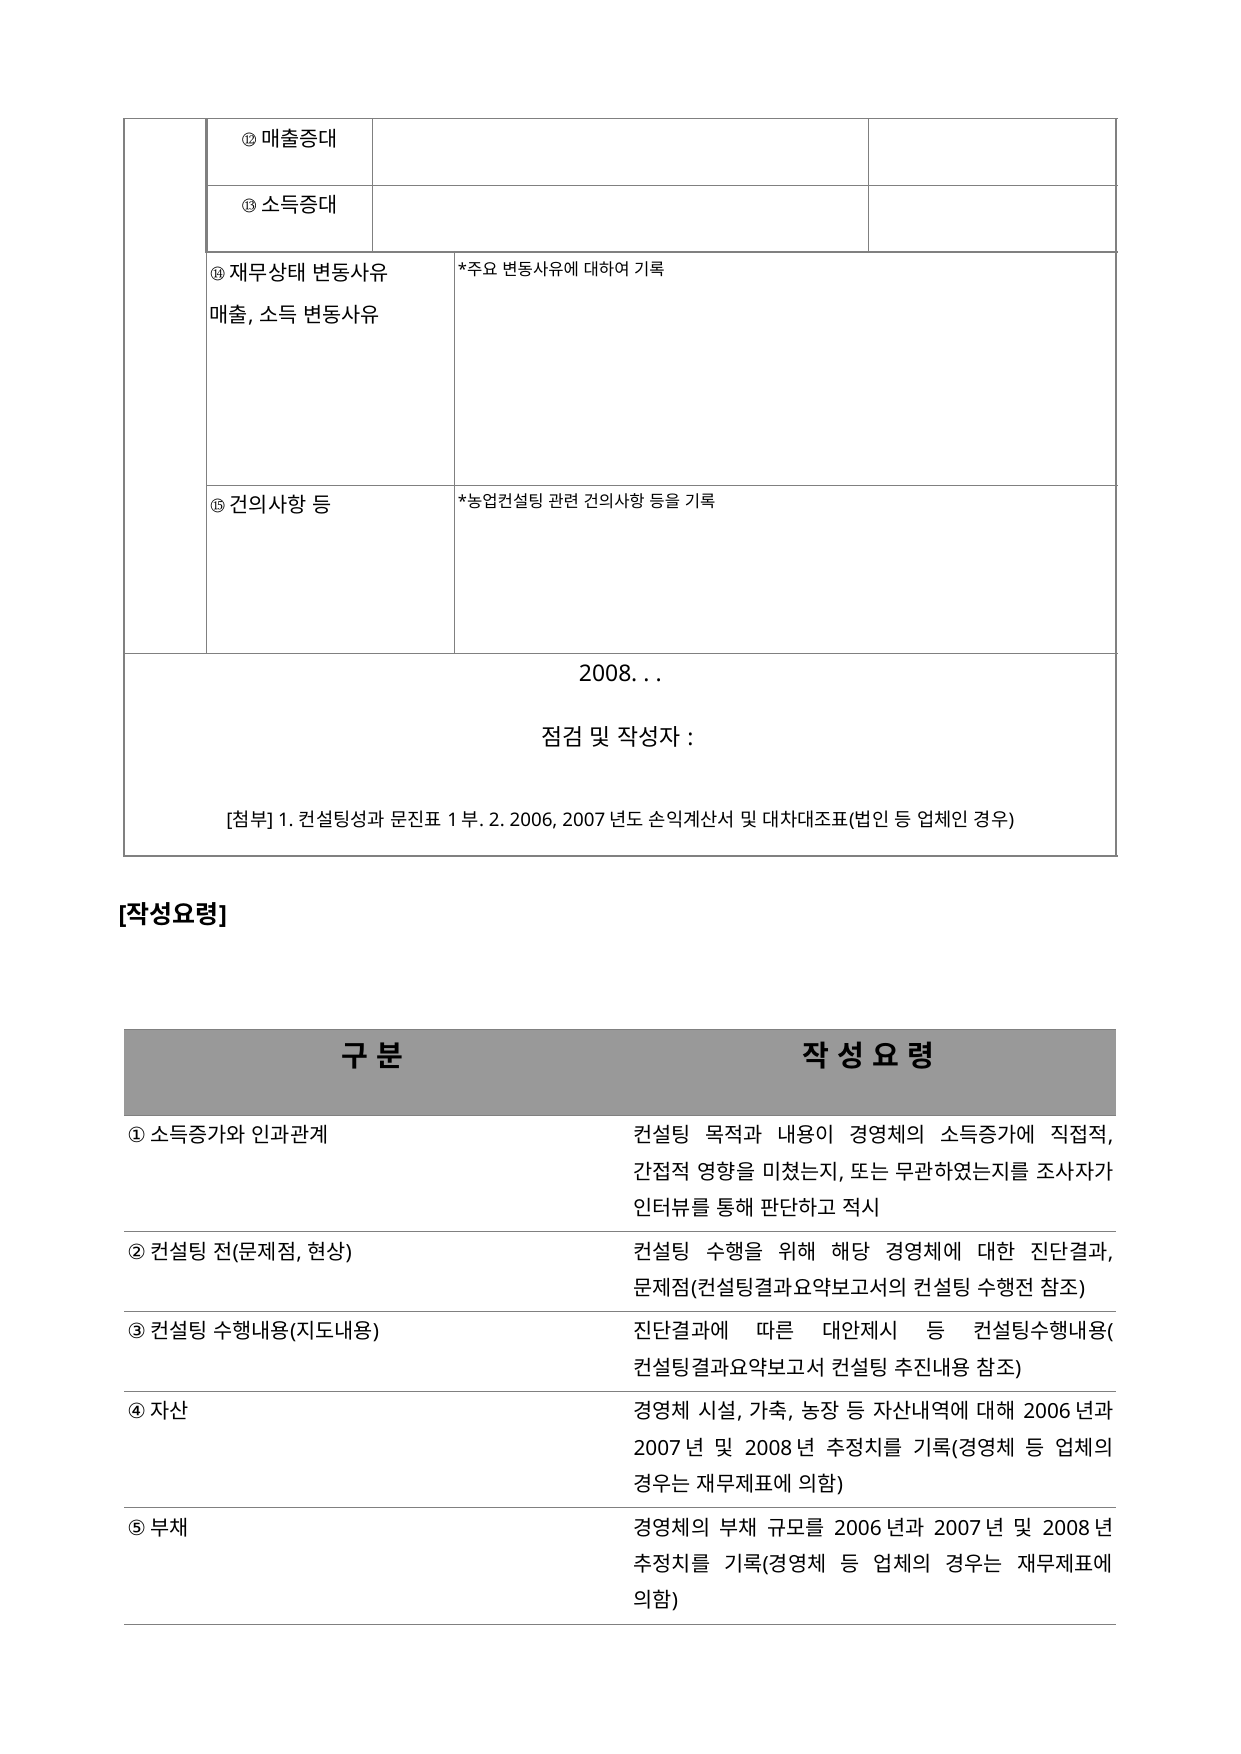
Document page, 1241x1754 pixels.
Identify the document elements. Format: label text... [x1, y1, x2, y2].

table_cell 경영체의 부채 규모를 2006년과 2007년 및 2008년 추정치를 기록(경영체 등 업체의 경우는 재무제표에 의함) [620, 1508, 1116, 1623]
table_header 작 성 요 령 [620, 1030, 1116, 1115]
table_cell [373, 186, 868, 251]
table_cell ②컨설팅 전(문제점, 현상) [124, 1232, 620, 1311]
table_cell ⑮건의사항 등 [207, 486, 454, 653]
table_cell [869, 119, 1115, 184]
table_cell *주요 변동사유에 대하여 기록 [455, 253, 1115, 484]
table_cell ④자산 [124, 1392, 620, 1507]
table_header 구 분 [124, 1030, 620, 1115]
table_cell ⑤부채 [124, 1508, 620, 1623]
text [작성요령] [118, 894, 1122, 931]
table_cell ③컨설팅 수행내용(지도내용) [124, 1312, 620, 1391]
table_cell 경영체 시설, 가축, 농장 등 자산내역에 대해 2006년과 2007년 및 2008년 추정치를 기록(경영체 등 업체의 경우는 재무제표에 의함) [620, 1392, 1116, 1507]
table_cell [125, 119, 206, 653]
table_cell [869, 186, 1115, 251]
table_cell ⑫매출증대 [208, 119, 372, 184]
table_cell [첨부] 1. 컨설팅성과 문진표 1부. 2. 2006, 2007년도 손익계산서 및 대차대조표(법인 등 업체인 경우) [125, 801, 1115, 854]
table_cell *농업컨설팅 관련 건의사항 등을 기록 [455, 486, 1115, 653]
table_cell ①소득증가와 인과관계 [124, 1116, 620, 1231]
table_cell [373, 119, 868, 184]
table_cell ⑬소득증대 [208, 186, 372, 251]
table_cell ⑭재무상태 변동사유 매출, 소득 변동사유 [207, 253, 454, 484]
table_cell 컨설팅 수행을 위해 해당 경영체에 대한 진단결과, 문제점(컨설팅결과요약보고서의 컨설팅 수행전 참조) [620, 1232, 1116, 1311]
table_cell 컨설팅 목적과 내용이 경영체의 소득증가에 직접적, 간접적 영향을 미쳤는지, 또는 무관하였는지를 조사자가 인터뷰를 통해 판단하고 적시 [620, 1116, 1116, 1231]
table_cell 2008. . . 점검 및 작성자 : [125, 654, 1115, 801]
table_cell 진단결과에 따른 대안제시 등 컨설팅수행내용(컨설팅결과요약보고서 컨설팅 추진내용 참조) [620, 1312, 1116, 1391]
